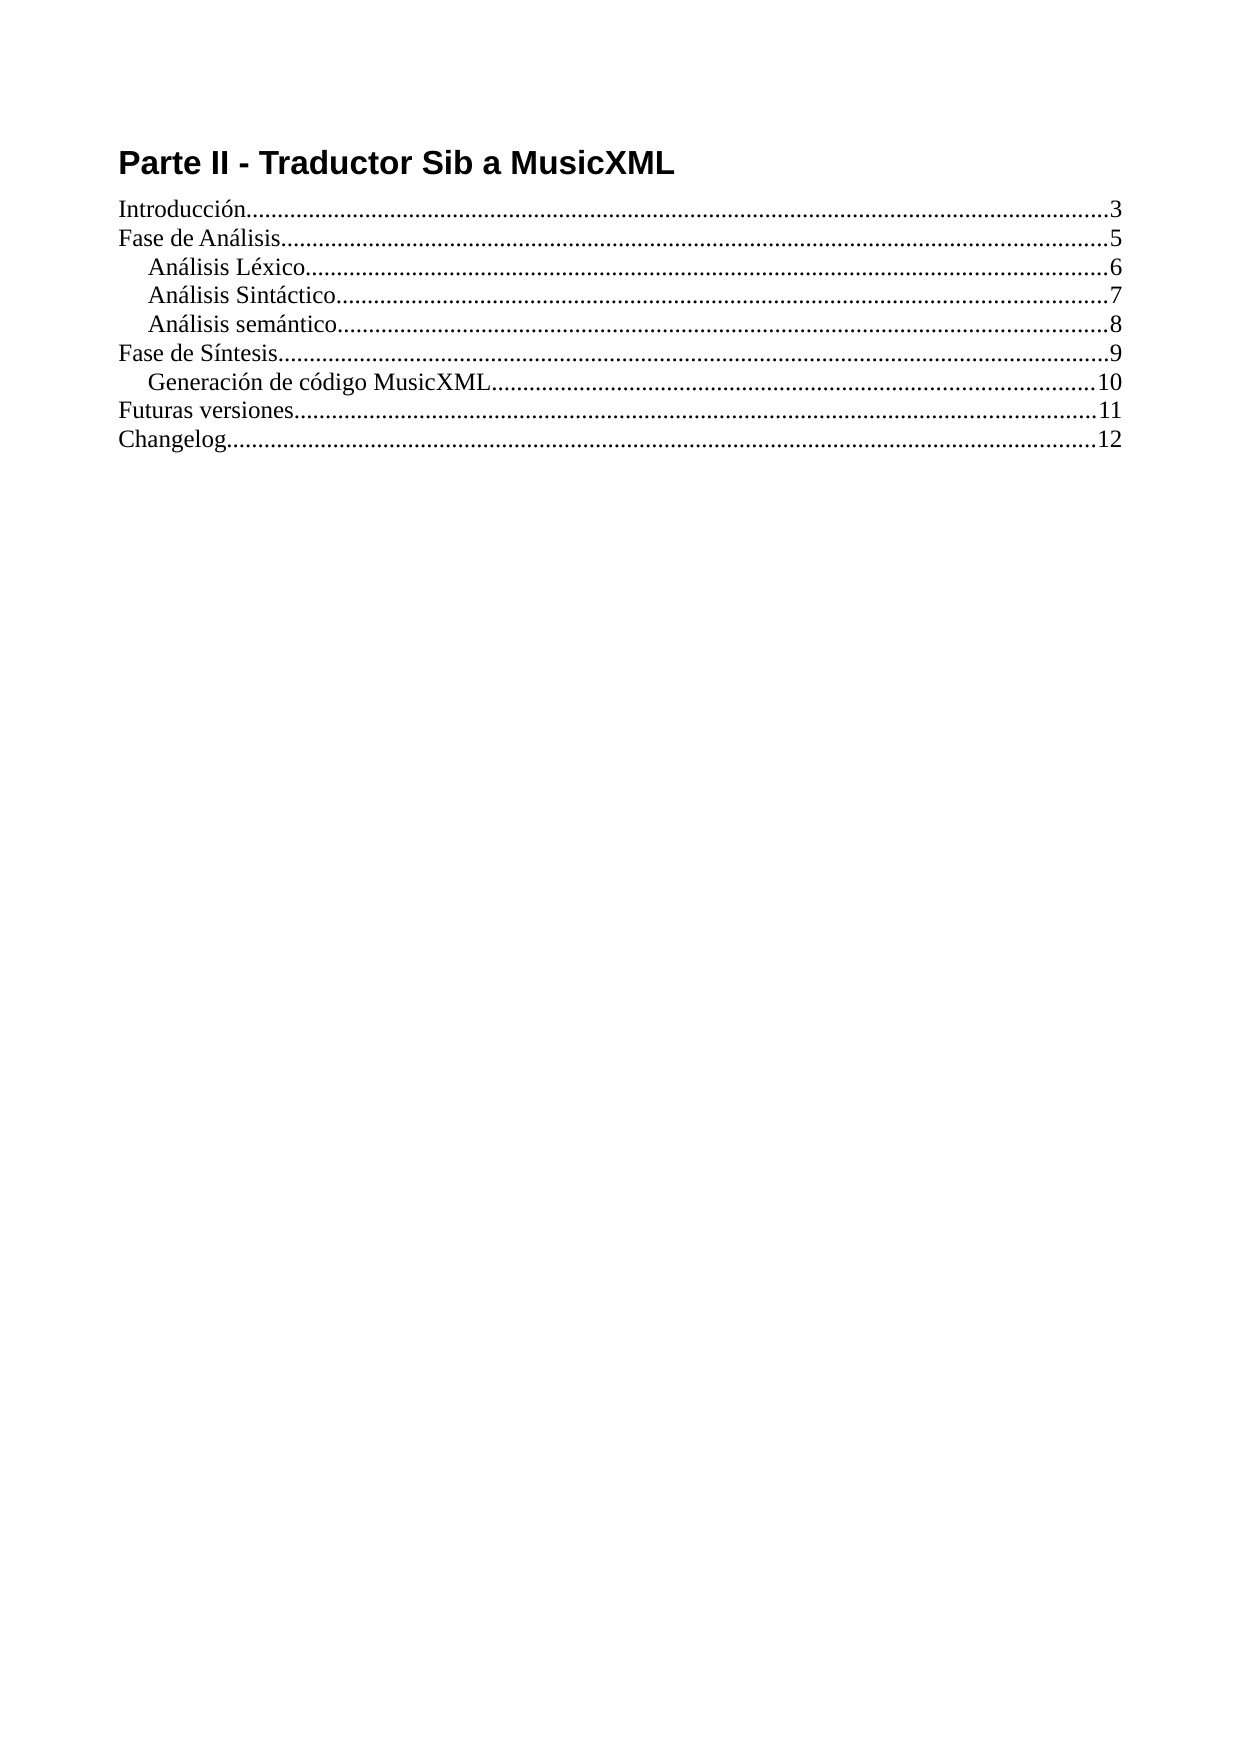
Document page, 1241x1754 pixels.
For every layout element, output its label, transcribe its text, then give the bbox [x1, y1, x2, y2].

text Análisis semántico 8 [148, 309, 1122, 338]
text Changelog 12 [118, 424, 1122, 453]
text Análisis Sintáctico 7 [148, 280, 1122, 309]
text Futuras versiones 11 [118, 395, 1122, 424]
text Análisis Léxico 6 [148, 252, 1122, 280]
text Fase de Síntesis 9 [118, 338, 1122, 367]
text Fase de Análisis 5 [118, 223, 1122, 252]
subtitle Parte II - Traductor Sib a MusicXML [118, 143, 1122, 182]
text Generación de código MusicXML 10 [148, 367, 1122, 395]
text Introducción 3 [118, 194, 1122, 223]
